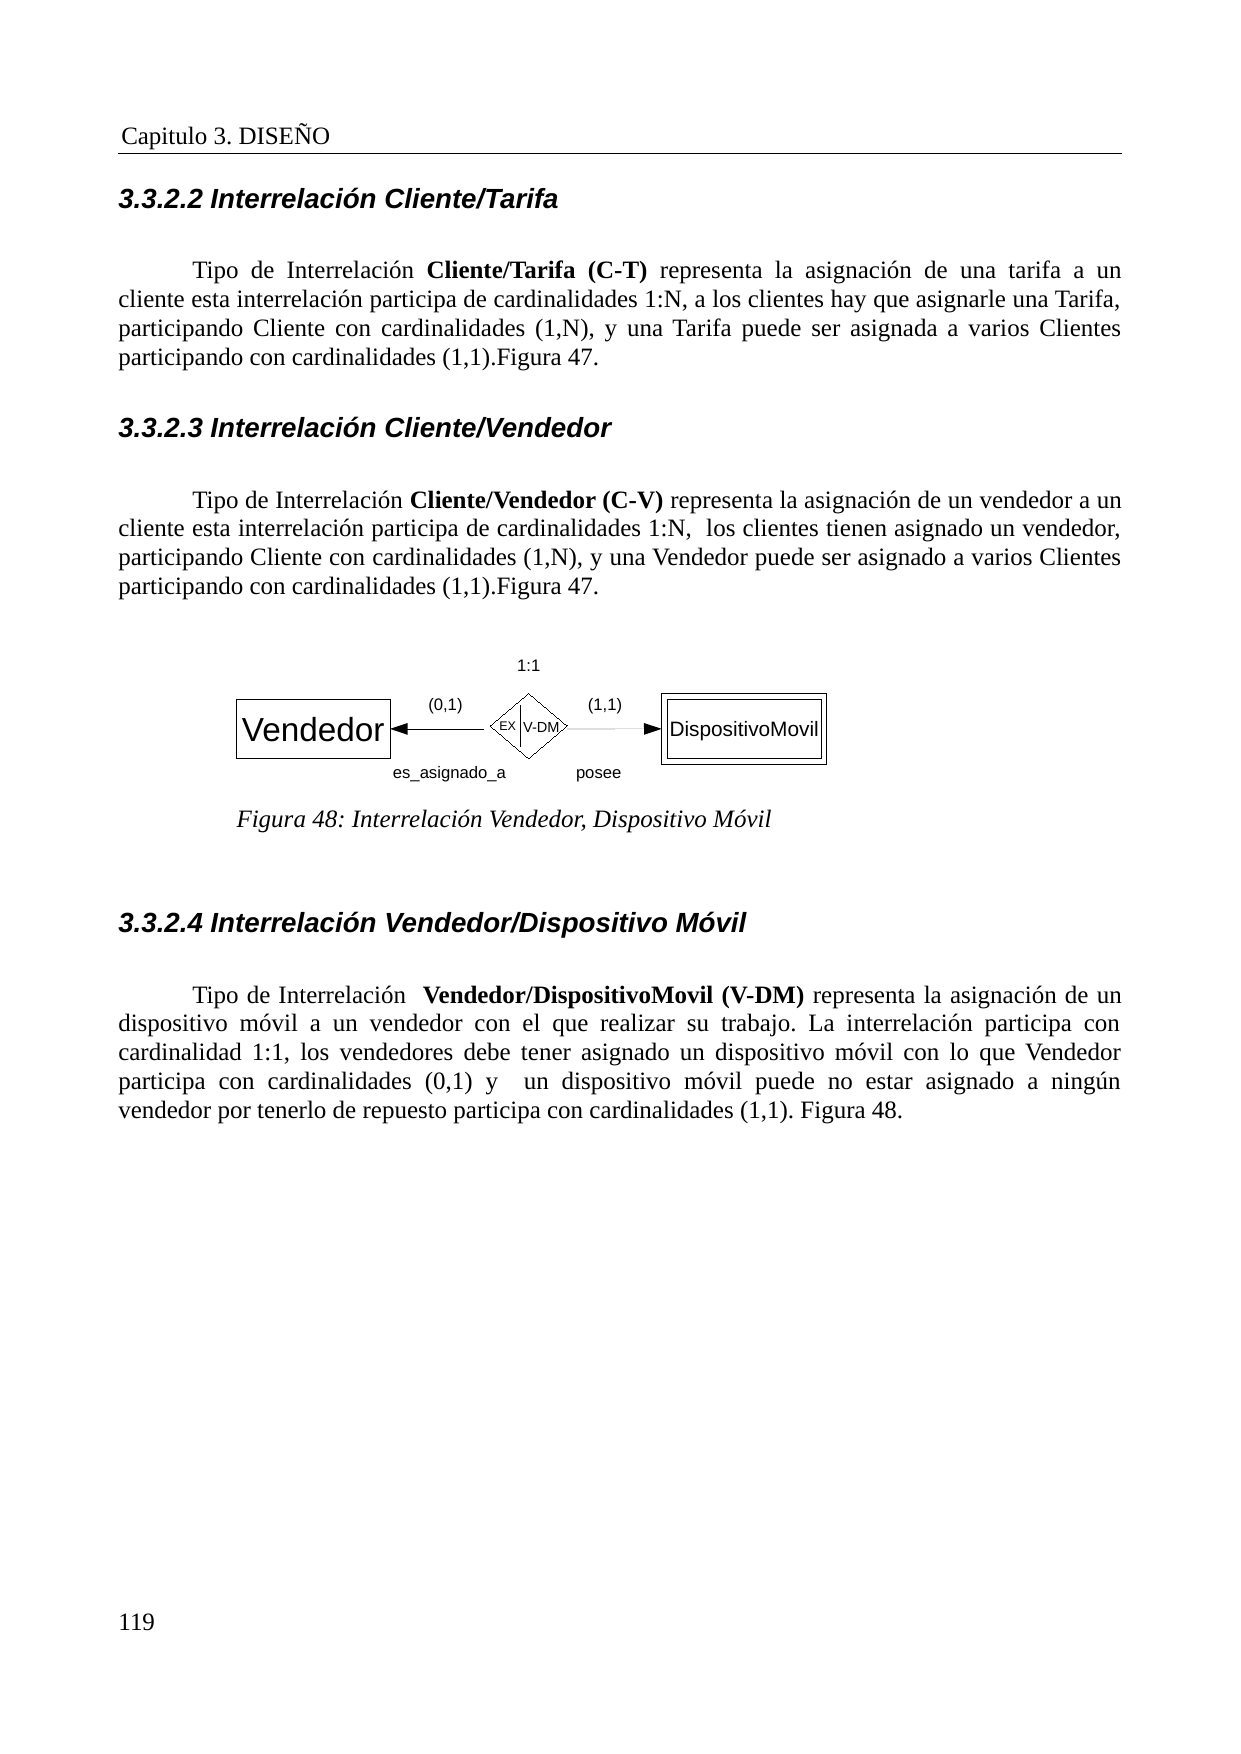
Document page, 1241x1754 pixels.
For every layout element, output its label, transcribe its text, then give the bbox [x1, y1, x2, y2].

subtitle 3.3.2.3 Interrelación Cliente/Vendedor [118, 412, 1122, 443]
text Tipo de Interrelación Cliente/Vendedor (C-V) representa la asignación de un vendedor a un cliente esta interrelación participa de cardinalidades 1:N, los clientes tienen asignado un vendedor, participando Cliente con cardinalidades (1,N), y una Vendedor puede ser asignado a varios Clientes participando con cardinalidades (1,1).Figura 47. [118, 485, 1122, 600]
text Tipo de Interrelación Vendedor/DispositivoMovil (V-DM) representa la asignación de un dispositivo móvil a un vendedor con el que realizar su trabajo. La interrelación participa con cardinalidad 1:1, los vendedores debe tener asignado un dispositivo móvil con lo que Vendedor participa con cardinalidades (0,1) y un dispositivo móvil puede no estar asignado a ningún vendedor por tenerlo de repuesto participa con cardinalidades (1,1). Figura 48. [118, 980, 1122, 1123]
subtitle 3.3.2.4 Interrelación Vendedor/Dispositivo Móvil [118, 907, 1122, 938]
text Figura 48: Interrelación Vendedor, Dispositivo Móvil [236, 661, 827, 833]
text Tipo de Interrelación Cliente/Tarifa (C-T) representa la asignación de una tarifa a un cliente esta interrelación participa de cardinalidades 1:N, a los clientes hay que asignarle una Tarifa, participando Cliente con cardinalidades (1,N), y una Tarifa puede ser asignada a varios Clientes participando con cardinalidades (1,1).Figura 47. [118, 255, 1122, 370]
subtitle 3.3.2.2 Interrelación Cliente/Tarifa [118, 182, 1122, 214]
